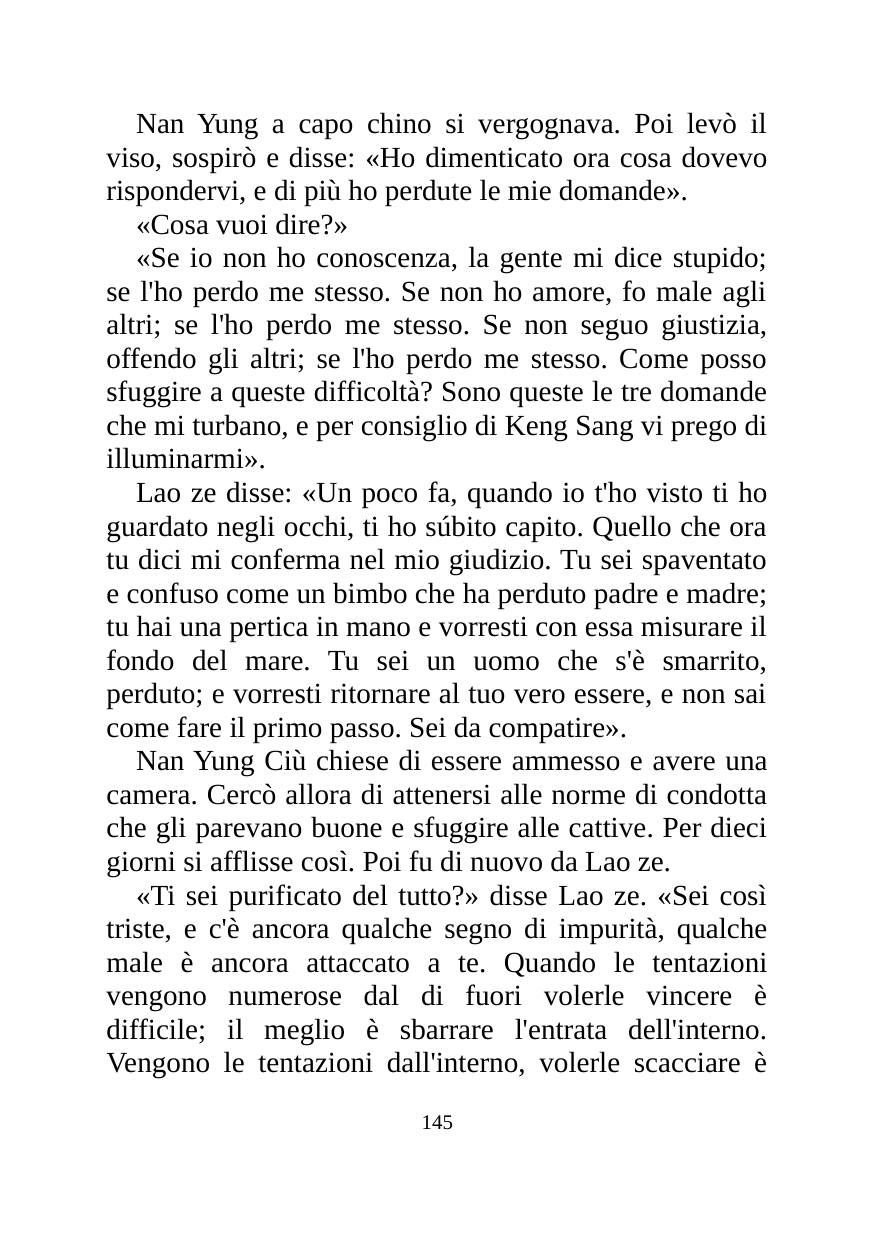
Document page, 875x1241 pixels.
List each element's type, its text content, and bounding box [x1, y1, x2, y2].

text Lao ze disse: «Un poco fa, quando io t'ho visto ti ho guardato negli occhi, ti ho súbito capito. Quello che ora tu dici mi conferma nel mio giudizio. Tu sei spaventato e confuso come un bimbo che ha perduto padre e madre; tu hai una pertica in mano e vorresti con essa misurare il fondo del mare. Tu sei un uomo che s'è smarrito, perduto; e vorresti ritornare al tuo vero essere, e non sai come fare il primo passo. Sei da compatire». [106, 475, 768, 743]
text «Se io non ho conoscenza, la gente mi dice stupido; se l'ho perdo me stesso. Se non ho amore, fo male agli altri; se l'ho perdo me stesso. Se non seguo giustizia, offendo gli altri; se l'ho perdo me stesso. Come posso sfuggire a queste difficoltà? Sono queste le tre domande che mi turbano, e per consiglio di Keng Sang vi prego di illuminarmi». [106, 240, 768, 475]
text «Cosa vuoi dire?» [106, 207, 768, 240]
text Nan Yung a capo chino si vergognava. Poi levò il viso, sospirò e disse: «Ho dimenticato ora cosa dovevo rispondervi, e di più ho perdute le mie domande». [106, 106, 768, 207]
text Nan Yung Ciù chiese di essere ammesso e avere una camera. Cercò allora di attenersi alle norme di condotta che gli parevano buone e sfuggire alle cattive. Per dieci giorni si afflisse così. Poi fu di nuovo da Lao ze. [106, 743, 768, 878]
text «Ti sei purificato del tutto?» disse Lao ze. «Sei così triste, e c'è ancora qualche segno di impurità, qualche male è ancora attaccato a te. Quando le tentazioni vengono numerose dal di fuori volerle vincere è difficile; il meglio è sbarrare l'entrata dell'interno. Vengono le tentazioni dall'interno, volerle scacciare è [106, 878, 768, 1079]
